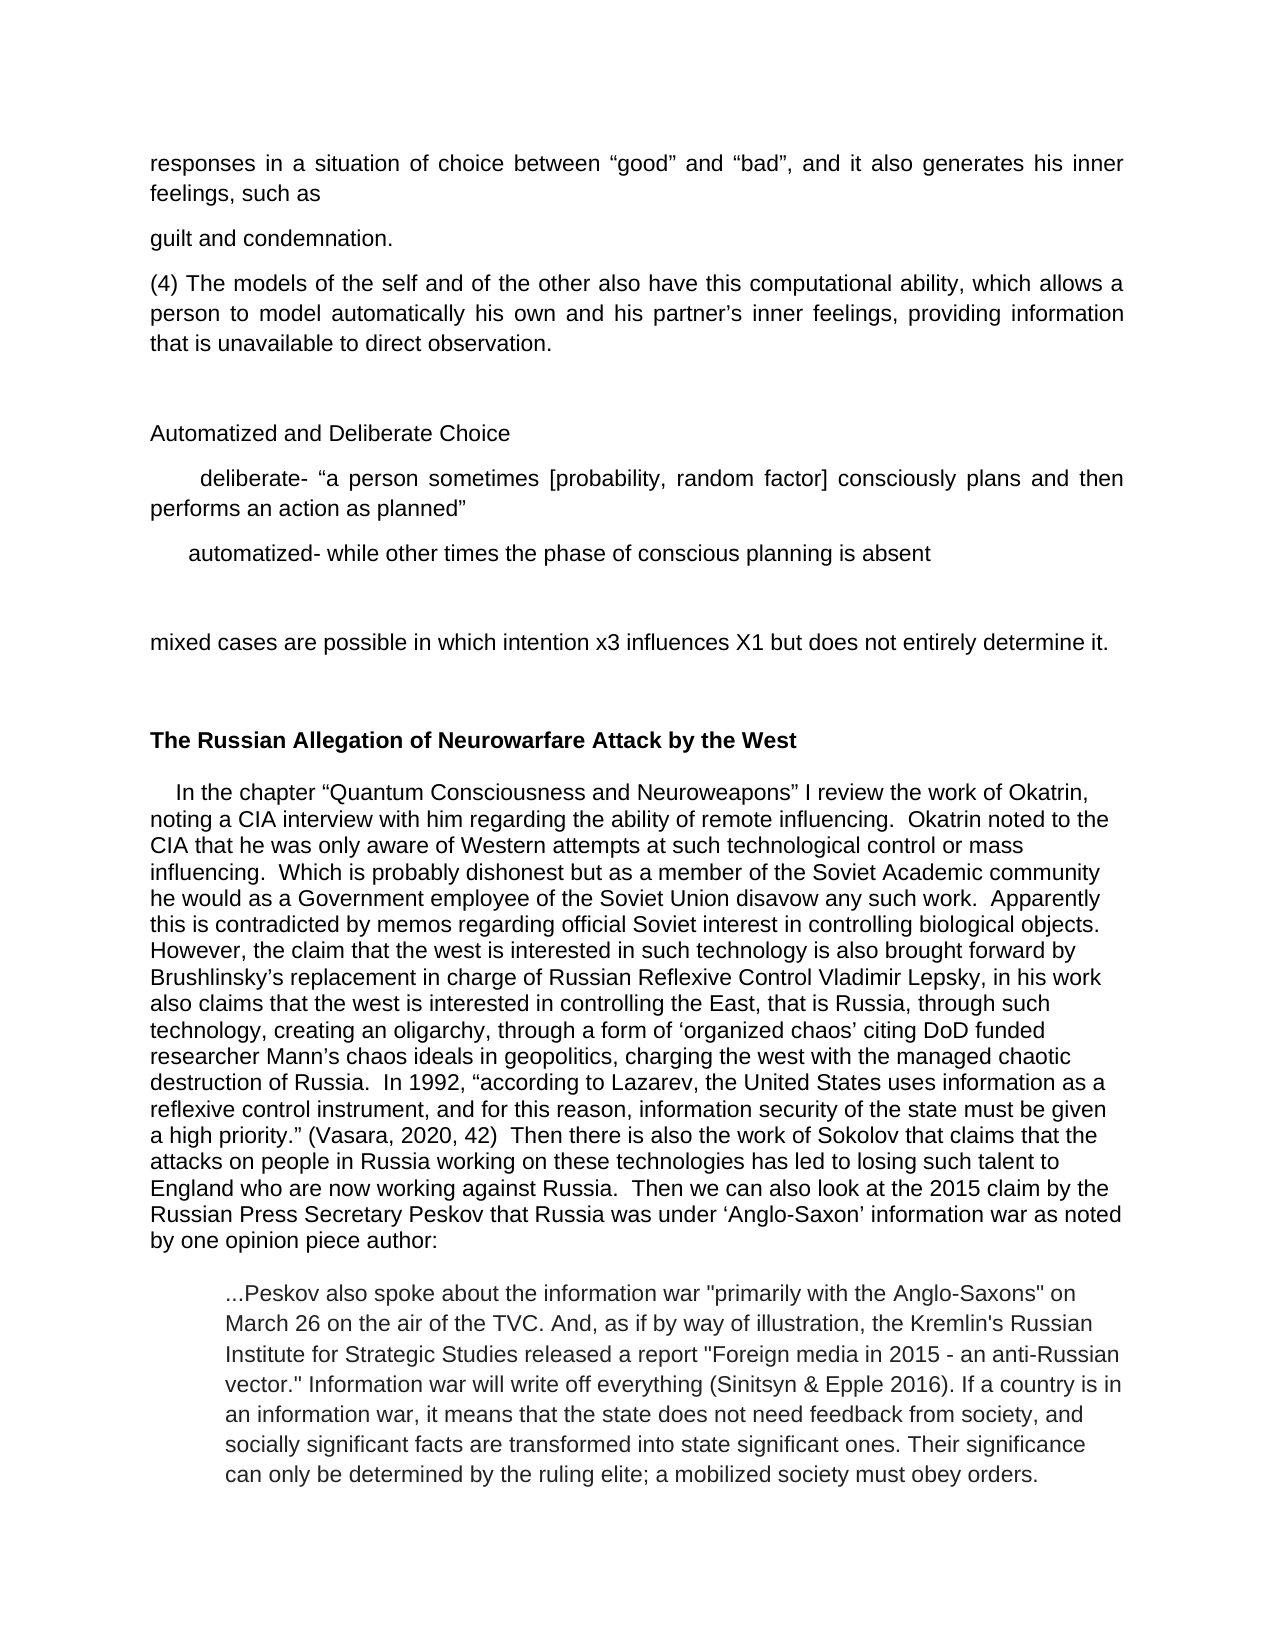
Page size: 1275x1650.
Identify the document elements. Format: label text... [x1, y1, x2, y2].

text ...Peskov also spoke about the information war "primarily with the Anglo-Saxons" on March 26 on the air of the TVC. And, as if by way of illustration, the Kremlin's Russian Institute for Strategic Studies released a report "Foreign media in 2015 - an anti-Russian vector." Information war will write off everything (Sinitsyn & Epple 2016). If a country is in an information war, it means that the state does not need feedback from society, and socially significant facts are transformed into state significant ones. Their significance can only be determined by the ruling elite; a mobilized society must obey orders. [225, 1280, 1125, 1488]
text deliberate- “a person sometimes [probability, random factor] consciously plans and then performs an action as planned” [150, 464, 1125, 521]
text Automatized and Deliberate Choice [150, 420, 1125, 446]
text guilt and condemnation. [150, 225, 1125, 251]
text In the chapter “Quantum Consciousness and Neuroweapons” I review the work of Okatrin, noting a CIA interview with him regarding the ability of remote influencing. Okatrin noted to the CIA that he was only aware of Western attempts at such technological control or mass influencing. Which is probably dishonest but as a member of the Soviet Academic community he would as a Government employee of the Soviet Union disavow any such work. Apparently this is contradicted by memos regarding official Soviet interest in controlling biological objects. However, the claim that the west is interested in such technology is also brought forward by Brushlinsky’s replacement in charge of Russian Reflexive Control Vladimir Lepsky, in his work also claims that the west is interested in controlling the East, that is Russia, through such technology, creating an oligarchy, through a form of ‘organized chaos’ citing DoD funded researcher Mann’s chaos ideals in geopolitics, charging the west with the managed chaotic destruction of Russia. In 1992, “according to Lazarev, the United States uses information as a reflexive control instrument, and for this reason, information security of the state must be given a high priority.” (Vasara, 2020, 42) Then there is also the work of Sokolov that claims that the attacks on people in Russia working on these technologies has led to losing such talent to England who are now working against Russia. Then we can also look at the 2015 claim by the Russian Press Secretary Peskov that Russia was under ‘Anglo-Saxon’ information war as noted by one opinion piece author: [150, 779, 1125, 1254]
text responses in a situation of choice between “good” and “bad”, and it also generates his inner feelings, such as [150, 150, 1125, 207]
text (4) The models of the self and of the other also have this computational ability, which allows a person to model automatically his own and his partner’s inner feelings, providing information that is unavailable to direct observation. [150, 270, 1125, 357]
text automatized- while other times the phase of conscious planning is absent [150, 539, 1125, 566]
text The Russian Allegation of Neurowarfare Attack by the West [150, 727, 1125, 753]
text mixed cases are possible in which intention x3 influences X1 but does not entirely determine it. [150, 629, 1125, 656]
